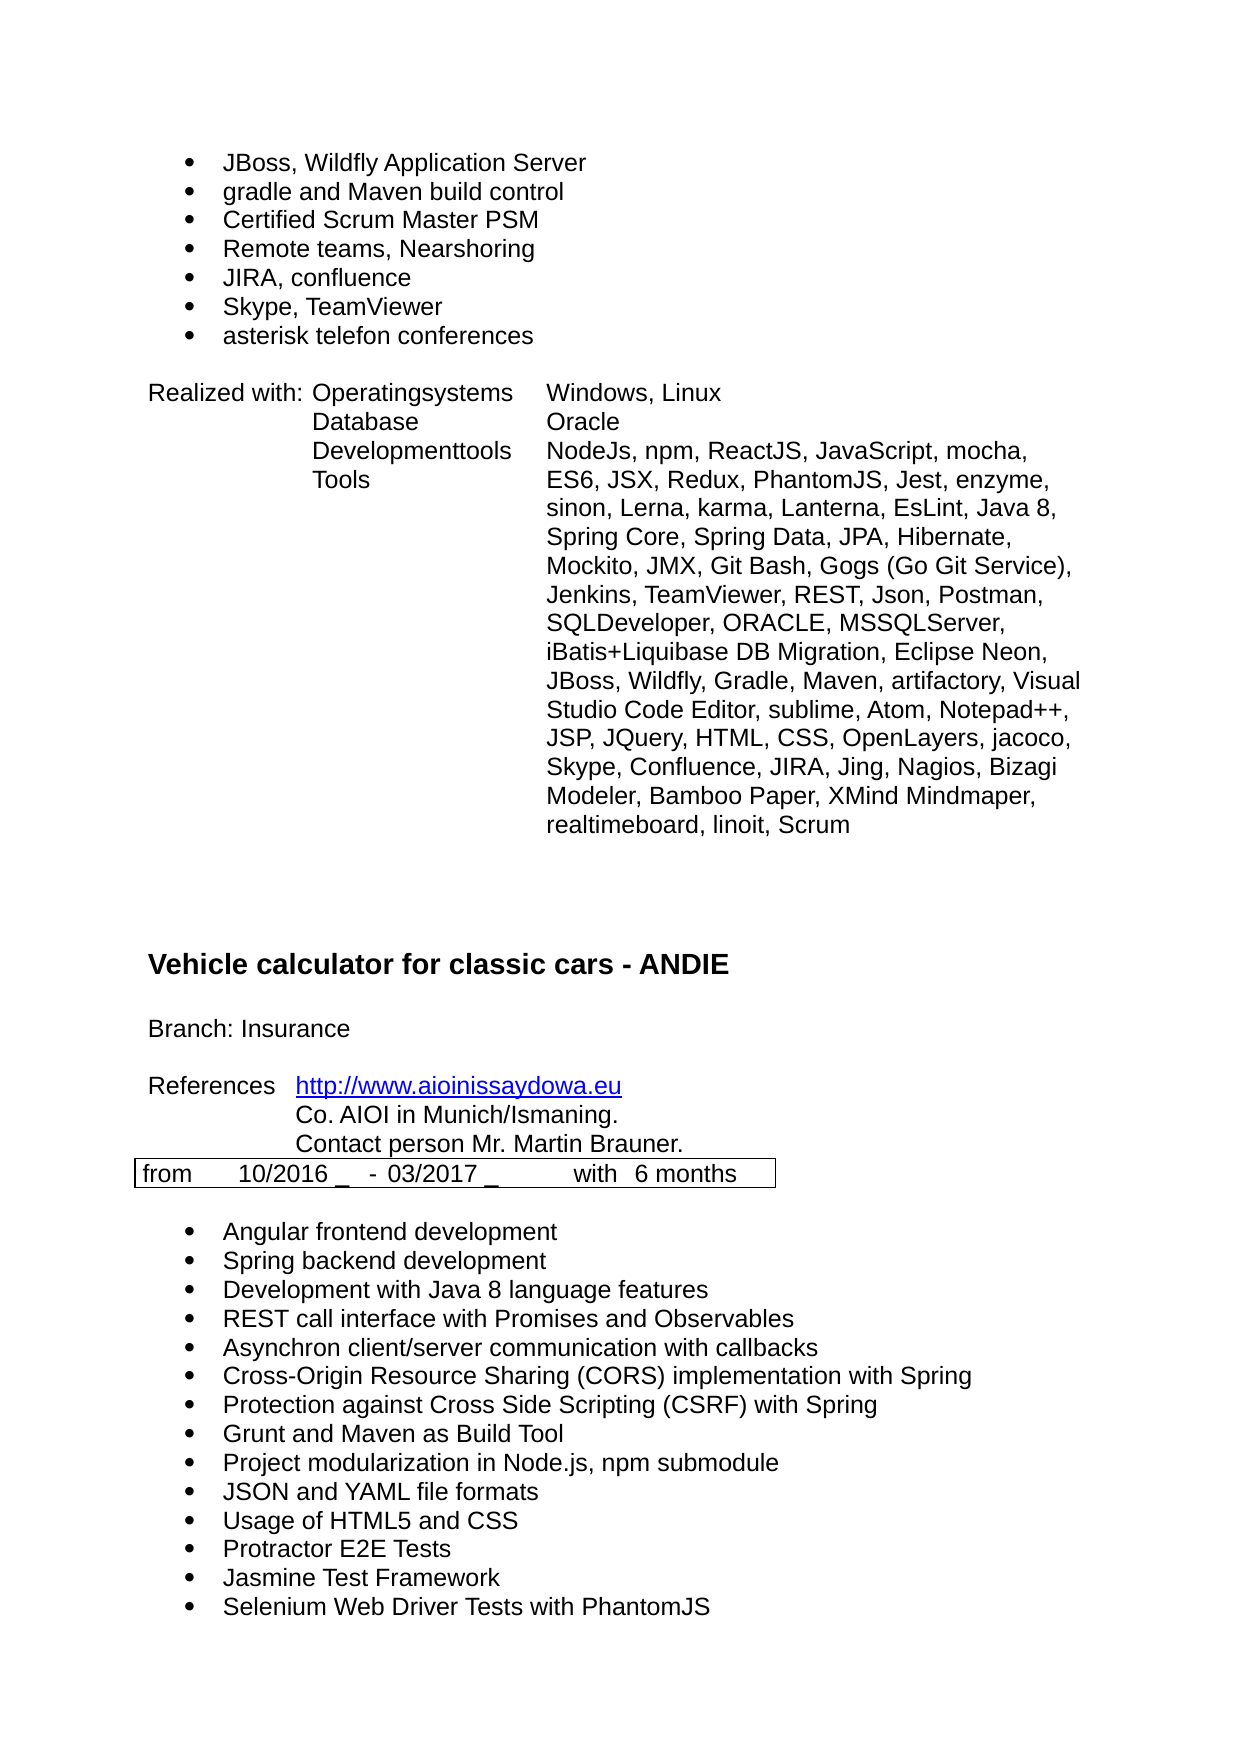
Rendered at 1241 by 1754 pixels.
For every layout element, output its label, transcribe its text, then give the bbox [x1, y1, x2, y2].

list JSON and YAML file formats [185, 1477, 1104, 1506]
table_header - [361, 1159, 380, 1187]
table_cell [145, 436, 309, 838]
list Asynchron client/server communication with callbacks [185, 1332, 1104, 1361]
table_header Operatingsystems [309, 378, 543, 407]
list Protractor E2E Tests [185, 1534, 1104, 1563]
text Co. AIOI in Munich/Ismaning. [221, 1100, 1104, 1129]
table_header 10/2016 _ [231, 1159, 361, 1187]
table_cell [145, 407, 309, 436]
list Cross-Origin Resource Sharing (CORS) implementation with Spring [185, 1361, 1104, 1390]
list Remote teams, Nearshoring [185, 234, 1104, 263]
list Spring backend development [185, 1246, 1104, 1275]
text References http://www.aioinissaydowa.eu [148, 1071, 1104, 1100]
list Development with Java 8 language features [185, 1275, 1104, 1304]
table_header 03/2017 _ [380, 1159, 566, 1187]
list Jasmine Test Framework [185, 1563, 1104, 1592]
list Project modularization in Node.js, npm submodule [185, 1448, 1104, 1477]
table_header with [566, 1159, 627, 1187]
list gradle and Maven build control [185, 176, 1104, 205]
list Angular frontend development [185, 1217, 1104, 1246]
list Certified Scrum Master PSM [185, 205, 1104, 234]
subtitle Vehicle calculator for classic cars - ANDIE [148, 947, 1104, 980]
table_cell Oracle [543, 407, 1089, 436]
table_header Windows, Linux [543, 378, 1089, 407]
text Contact person Mr. Martin Brauner. [221, 1129, 1104, 1157]
table_cell Developmenttools Tools [309, 436, 543, 838]
list Protection against Cross Side Scripting (CSRF) with Spring [185, 1390, 1104, 1419]
list Grunt and Maven as Build Tool [185, 1419, 1104, 1448]
list Skype, TeamViewer [185, 292, 1104, 321]
table_header Realized with: [145, 378, 309, 407]
text Branch: Insurance [148, 1014, 1104, 1042]
list Usage of HTML5 and CSS [185, 1506, 1104, 1534]
list JIRA, confluence [185, 263, 1104, 292]
list REST call interface with Promises and Observables [185, 1304, 1104, 1332]
table_header from [136, 1159, 231, 1187]
table_cell Database [309, 407, 543, 436]
list Selenium Web Driver Tests with PhantomJS [185, 1592, 1104, 1621]
list asterisk telefon conferences [185, 321, 1104, 349]
table_cell NodeJs, npm, ReactJS, JavaScript, mocha, ES6, JSX, Redux, PhantomJS, Jest, enzyme, sinon, Lerna, karma, Lanterna, EsLint, Java 8, Spring Core, Spring Data, JPA, Hibernate, Mockito, JMX, Git Bash, Gogs (Go Git Service), Jenkins, TeamViewer, REST, Json, Postman, SQLDeveloper, ORACLE, MSSQLServer, iBatis+Liquibase DB Migration, Eclipse Neon, JBoss, Wildfly, Gradle, Maven, artifactory, Visual Studio Code Editor, sublime, Atom, Notepad++, JSP, JQuery, HTML, CSS, OpenLayers, jacoco, Skype, Confluence, JIRA, Jing, Nagios, Bizagi Modeler, Bamboo Paper, XMind Mindmaper, realtimeboard, linoit, Scrum [543, 436, 1089, 838]
list JBoss, Wildfly Application Server [185, 148, 1104, 176]
table_header 6 months [627, 1159, 775, 1187]
